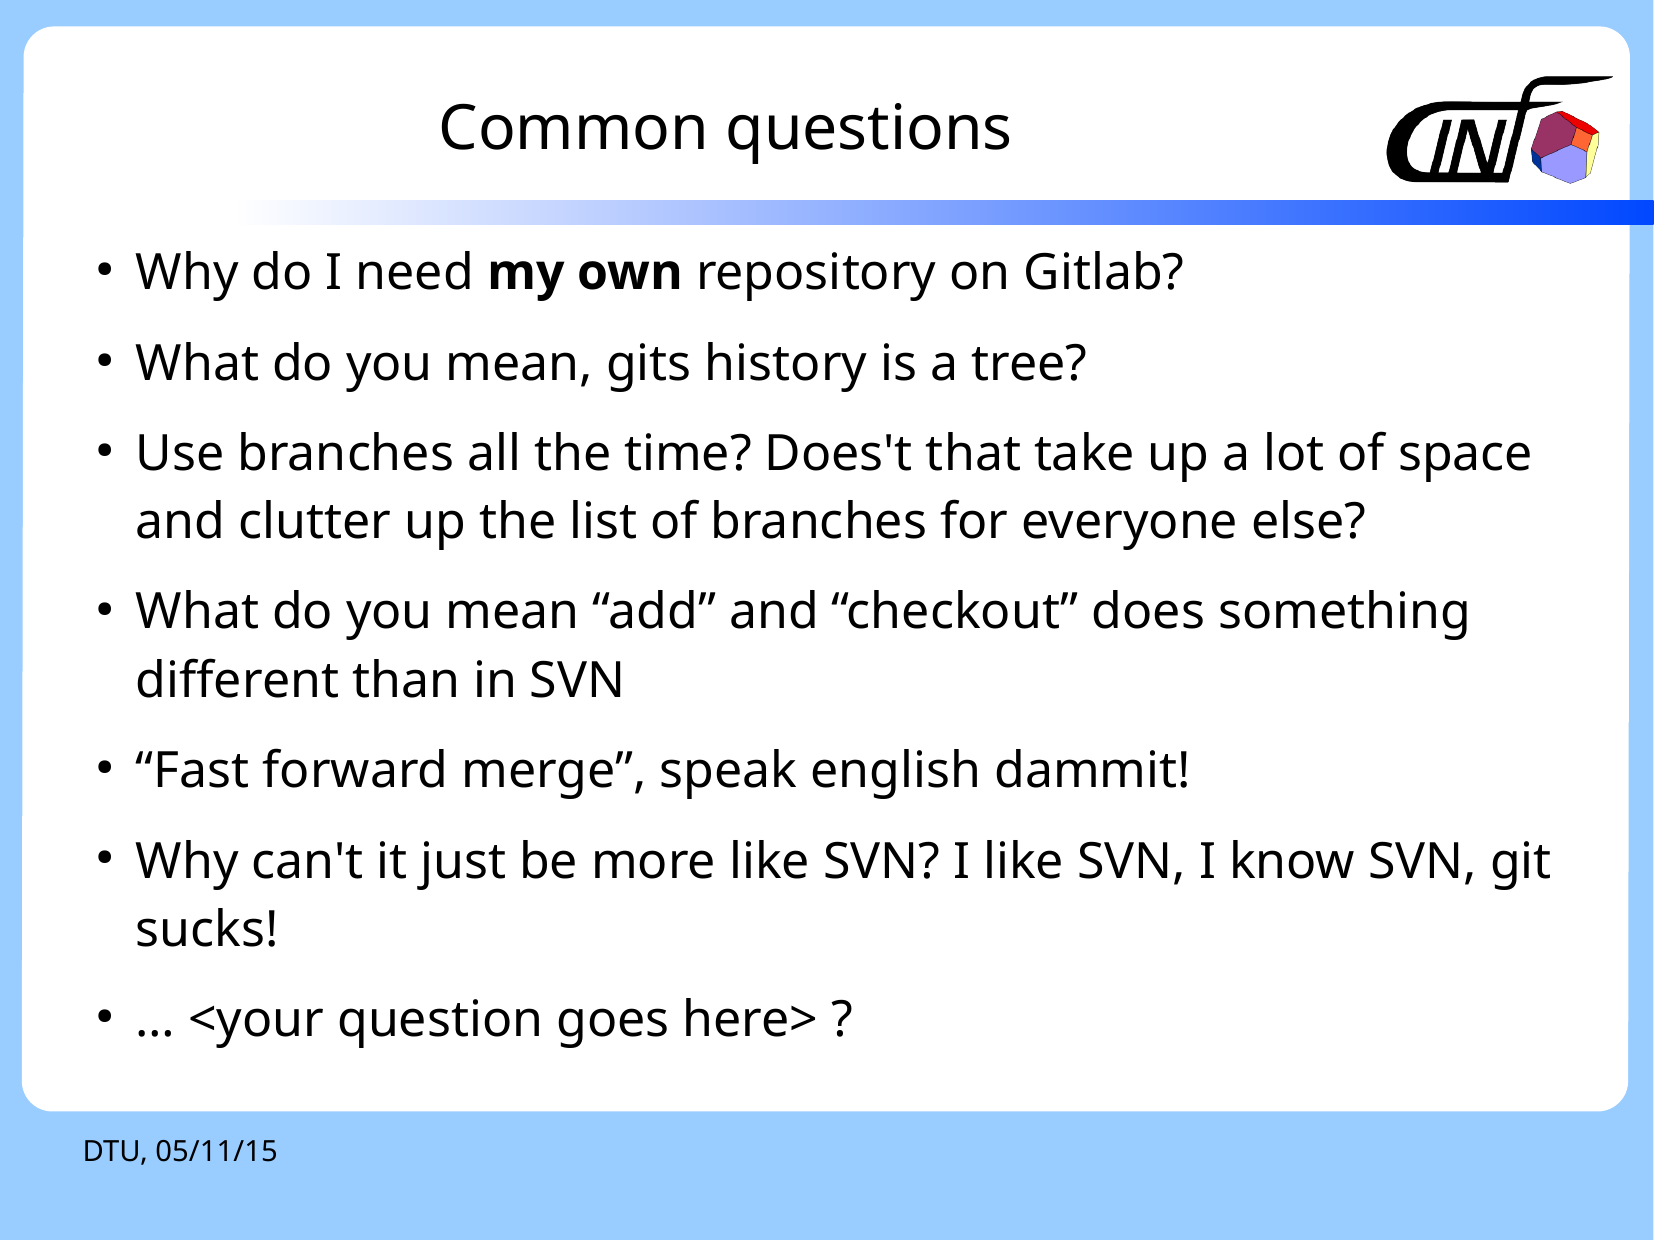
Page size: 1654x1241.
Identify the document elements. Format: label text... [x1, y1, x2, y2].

picture [1386, 76, 1613, 184]
list Why do I need my own repository on Gitlab? What do you mean, gits history is a tree? Use branches all the time? Does't that take up a lot of space and clutter up the list of branches for everyone else? What do you mean “add” and “checkout” does something different than in SVN “Fast forward merge”, speak english dammit! Why can't it just be more like SVN? I like SVN, I know SVN, git sucks! … <your question goes here> ? [82, 236, 1595, 1055]
title Common questions [82, 49, 1371, 201]
